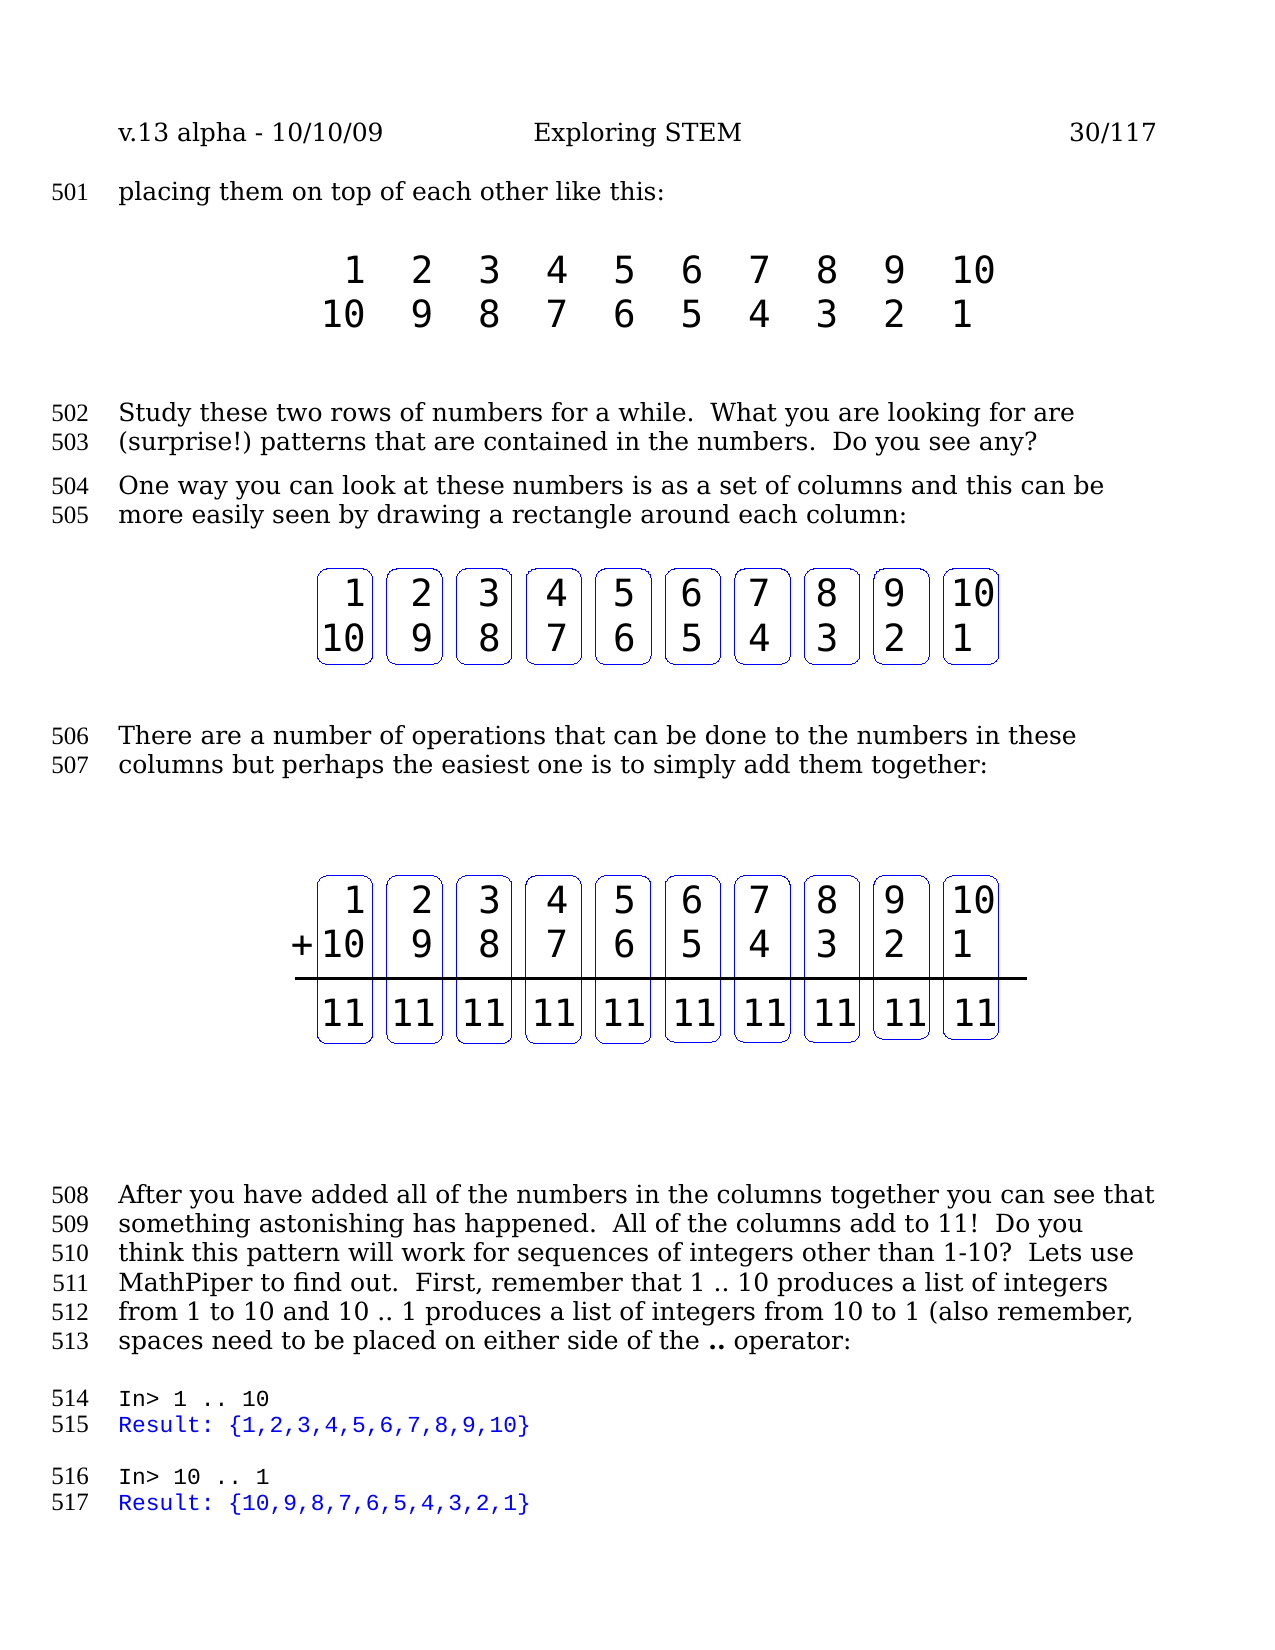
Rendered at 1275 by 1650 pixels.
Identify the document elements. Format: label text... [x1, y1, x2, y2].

text In> 10 .. 1 [118, 1465, 1157, 1491]
text Result: {10,9,8,7,6,5,4,3,2,1} [118, 1491, 1157, 1517]
text After you have added all of the numbers in the columns together you can see that something astonishing has happened. All of the columns add to 11! Do you think this pattern will work for sequences of integers other than 1-10? Lets use MathPiper to find out. First, remember that 1 .. 10 produces a list of integers from 1 to 10 and 10 .. 1 produces a list of integers from 10 to 1 (also remember, spaces need to be placed on either side of the .. operator: [118, 1180, 1157, 1355]
text Study these two rows of numbers for a while. What you are looking for are (surprise!) patterns that are contained in the numbers. Do you see any? [118, 398, 1157, 456]
text Result: {1,2,3,4,5,6,7,8,9,10} [118, 1413, 1157, 1439]
text placing them on top of each other like this: [118, 177, 1157, 206]
text One way you can look at these numbers is as a set of columns and this can be more easily seen by drawing a rectangle around each column: [118, 471, 1157, 529]
text There are a number of operations that can be done to the numbers in these columns but perhaps the easiest one is to simply add them together: [118, 721, 1157, 779]
text In> 1 .. 10 [118, 1387, 1157, 1413]
